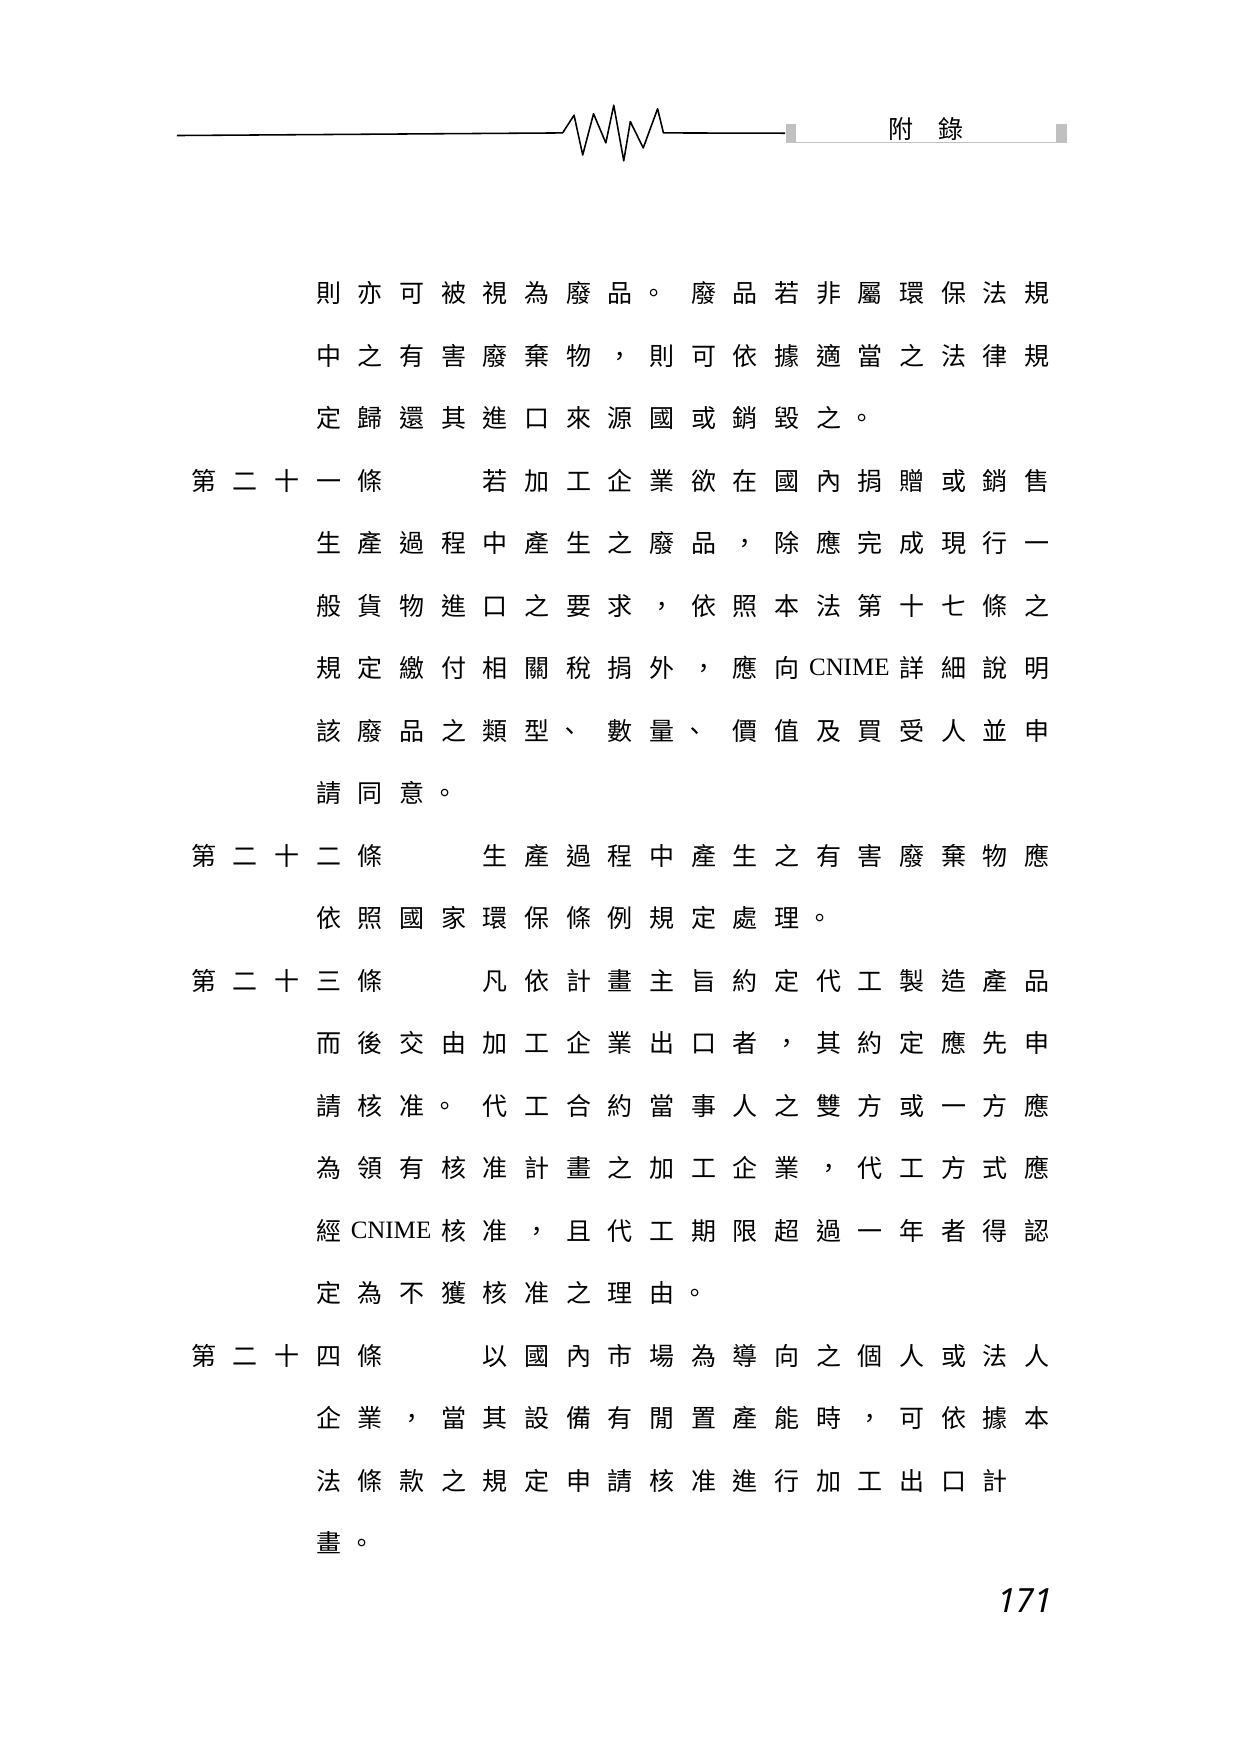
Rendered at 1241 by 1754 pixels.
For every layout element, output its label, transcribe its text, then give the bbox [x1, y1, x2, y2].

text 第二十一條 若加工企業欲在國內捐贈或銷售生產過程中產生之廢品，除應完成現行一般貨物進口之要求，依照本法第十七條之規定繳付相關稅捐外，應向CNIME詳細說明該廢品之類型、數量、價值及買受人並申請同意。 [183, 438, 1058, 813]
text 第二十四條 以國內市場為導向之個人或法人企業，當其設備有閒置產能時，可依據本法條款之規定申請核准進行加工出口計畫。 [183, 1313, 1058, 1563]
text 第二十三條 凡依計畫主旨約定代工製造產品而後交由加工企業出口者，其約定應先申請核准。代工合約當事人之雙方或一方應為領有核准計畫之加工企業，代工方式應經CNIME核准，且代工期限超過一年者得認定為不獲核准之理由。 [183, 938, 1058, 1313]
text 第二十二條 生產過程中產生之有害廢棄物應依照國家環保條例規定處理。 [183, 813, 1058, 938]
text 則亦可被視為廢品。廢品若非屬環保法規中之有害廢棄物，則可依據適當之法律規定歸還其進口來源國或銷毀之。 [306, 250, 1058, 438]
